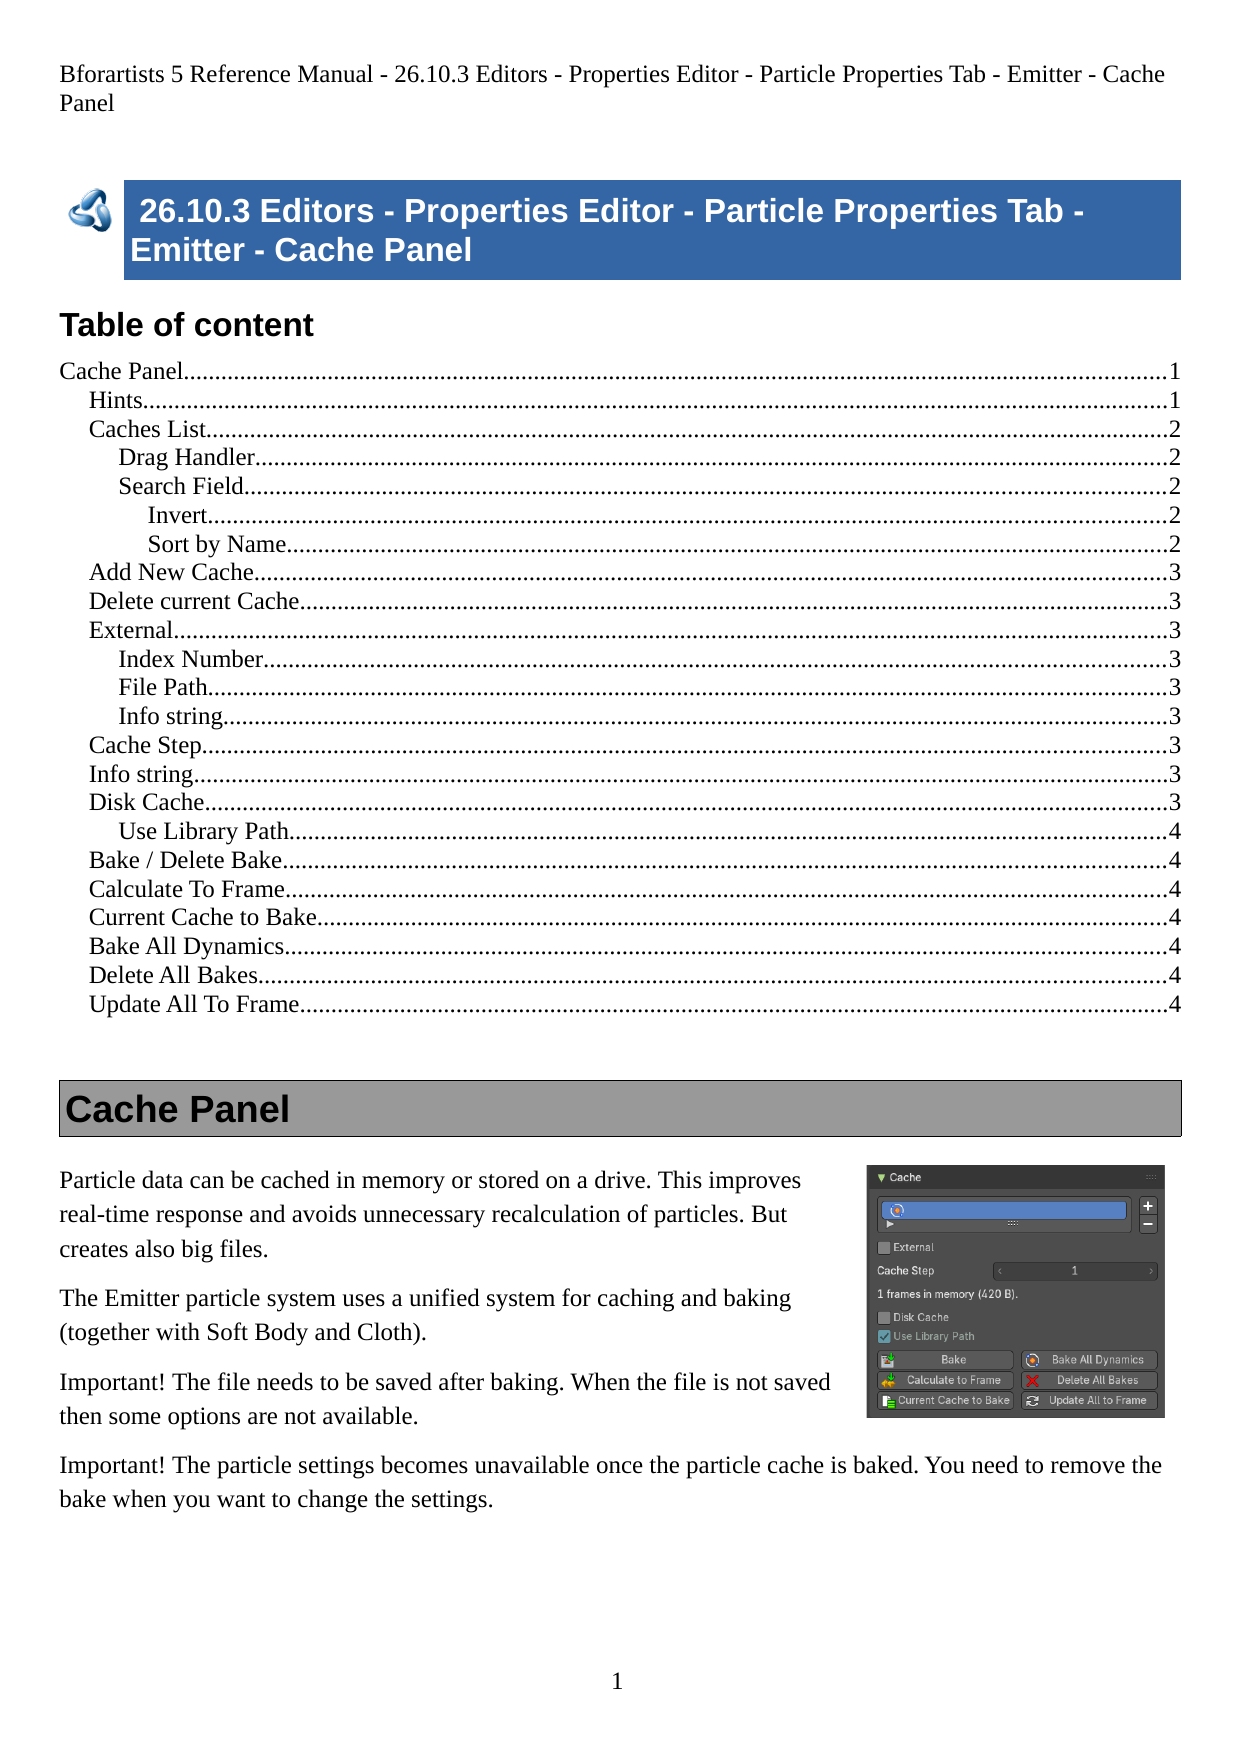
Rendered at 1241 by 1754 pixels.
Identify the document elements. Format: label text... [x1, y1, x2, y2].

text Calculate To Frame 4 [88, 874, 1181, 902]
text Info string 3 [88, 759, 1181, 787]
text Caches List 2 [88, 414, 1181, 442]
picture [65, 185, 114, 235]
text Important! The file needs to be saved after baking. When the file is not saved then some options are not available. [59, 1367, 1181, 1430]
text Cache Panel 1 [59, 356, 1181, 385]
text Important! The particle settings becomes unavailable once the particle cache is baked. You need to remove the bake when you want to change the settings. [59, 1450, 1181, 1513]
text Search Field 2 [118, 471, 1181, 500]
text Index Number 3 [118, 644, 1181, 672]
text Bake / Delete Bake 4 [88, 845, 1181, 874]
text Particle data can be cached in memory or stored on a drive. This improves real-time response and avoids unnecessary recalculation of particles. But creates also big files. [59, 1165, 866, 1263]
text Hints 1 [88, 385, 1181, 414]
text Drag Handler 2 [118, 442, 1181, 471]
text File Path 3 [118, 672, 1181, 701]
text The Emitter particle system uses a unified system for caching and baking (together with Soft Body and Cloth). [59, 1283, 866, 1346]
text Bake All Dynamics 4 [88, 931, 1181, 960]
table_header Cache Panel [60, 1081, 1181, 1136]
text Delete current Cache 3 [88, 586, 1181, 615]
text Disk Cache 3 [88, 787, 1181, 816]
text Info string 3 [118, 701, 1181, 730]
subtitle Table of content [59, 305, 1181, 344]
text External 3 [88, 615, 1181, 644]
table_header [59, 180, 124, 280]
picture [866, 1165, 1165, 1418]
text Delete All Bakes 4 [88, 960, 1181, 989]
text Sort by Name 2 [147, 529, 1181, 557]
table_header 26.10.3 Editors - Properties Editor - Particle Properties Tab - Emitter - Cache Panel [124, 180, 1181, 280]
text Add New Cache 3 [88, 557, 1181, 586]
text Current Cache to Bake 4 [88, 902, 1181, 931]
text Update All To Frame 4 [88, 989, 1181, 1017]
text Use Library Path 4 [118, 816, 1181, 845]
text Invert 2 [147, 500, 1181, 529]
text Cache Step 3 [88, 730, 1181, 759]
